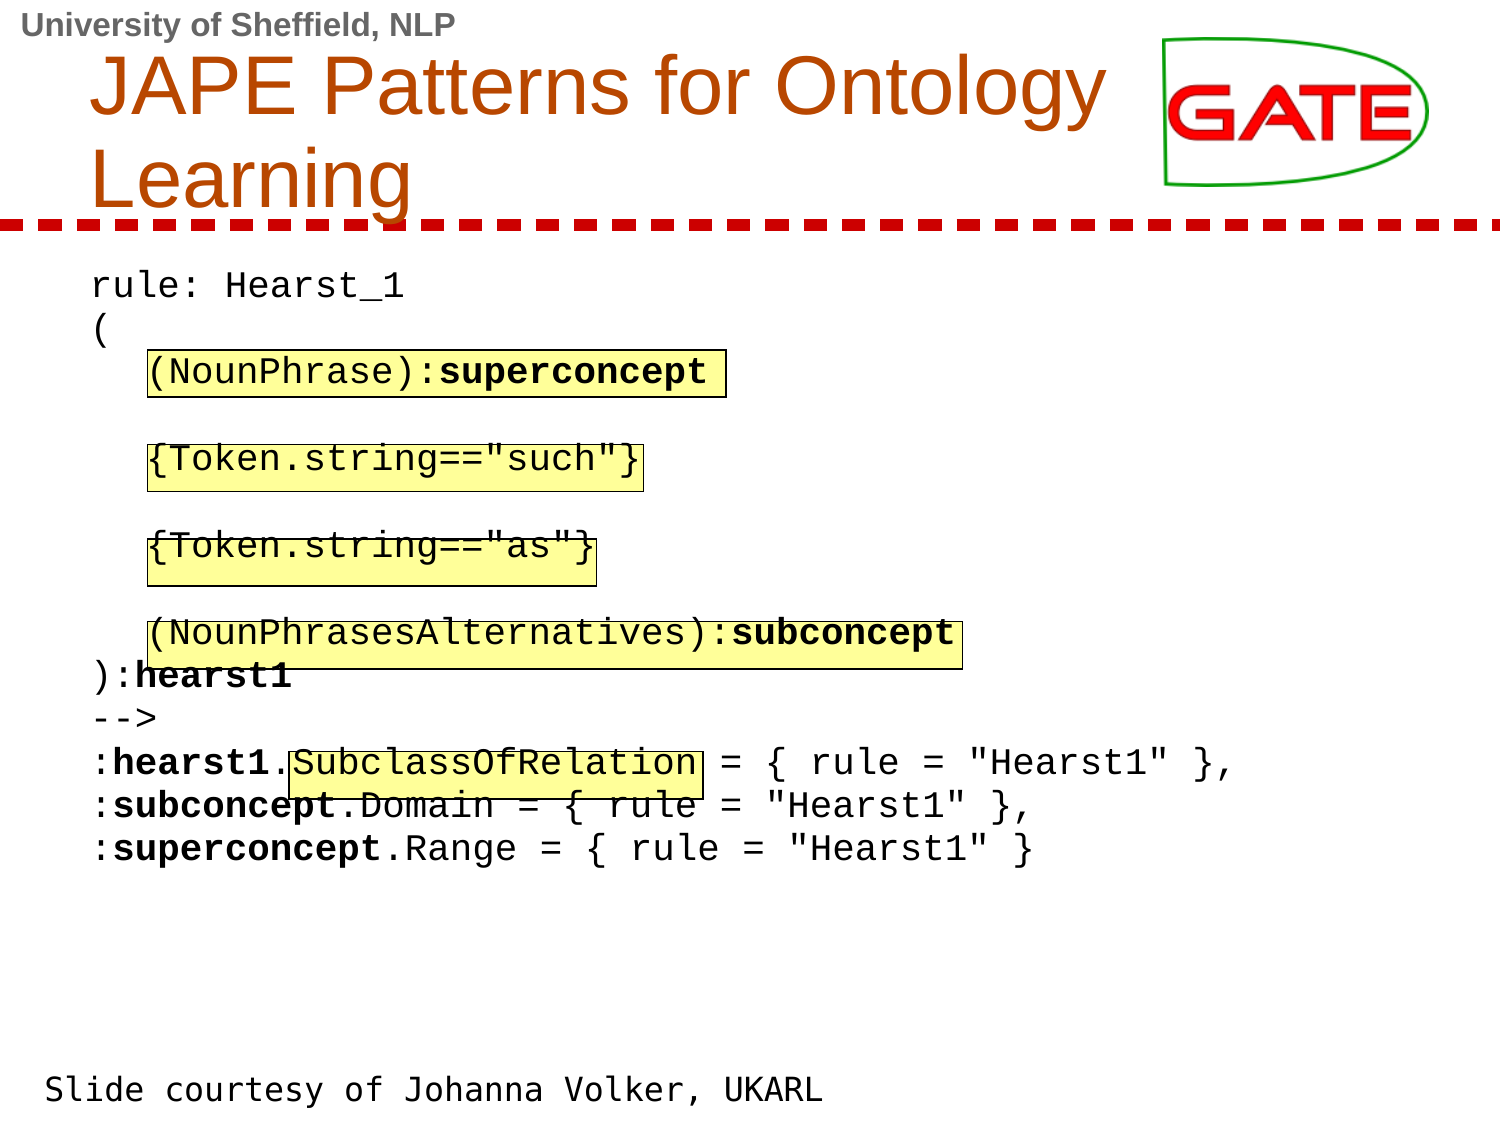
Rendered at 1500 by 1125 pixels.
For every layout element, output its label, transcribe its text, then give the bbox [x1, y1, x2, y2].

title JAPE Patterns for Ontology Learning [75, 24, 1426, 240]
text_box Slide courtesy of Johanna Volker, UKARL [29, 1068, 623, 1121]
list rule: Hearst_1 ( (NounPhrase):superconcept {Token.string=="such"} {Token.string=="as"} (NounPhrasesAlternatives):subconcept ):hearst1 --> :hearst1.SubclassOfRelation = { rule = "Hearst1" }, :subconcept.Domain = { rule = "Hearst1" }, :superconcept.Range = { rule = "Hearst1" } [75, 262, 1426, 1045]
